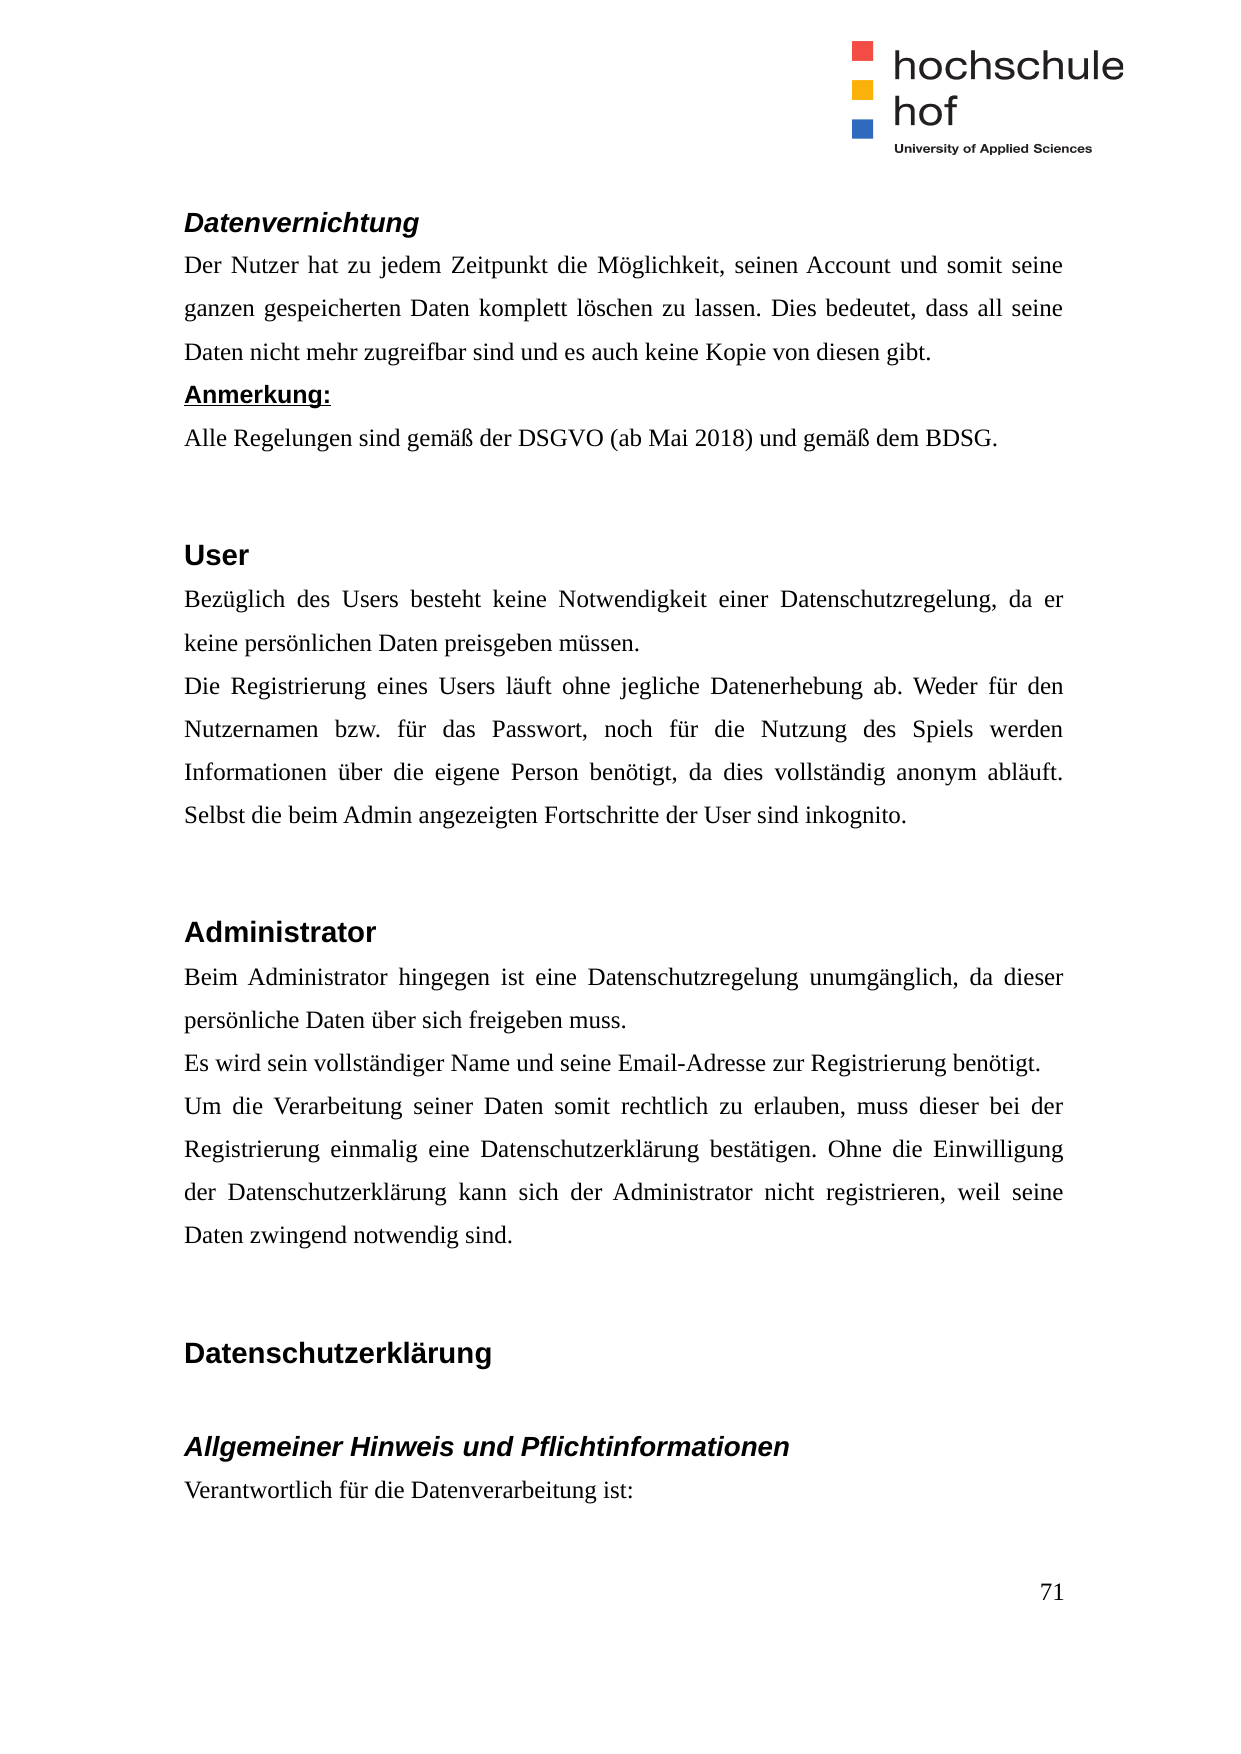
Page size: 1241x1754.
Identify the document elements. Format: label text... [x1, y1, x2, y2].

subtitle Administrator [184, 915, 1064, 949]
picture [852, 41, 1124, 155]
text Der Nutzer hat zu jedem Zeitpunkt die Möglichkeit, seinen Account und somit seine ganzen gespeicherten Daten komplett löschen zu lassen. Dies bedeutet, dass all seine Daten nicht mehr zugreifbar sind und es auch keine Kopie von diesen gibt. [184, 250, 1064, 365]
text Verantwortlich für die Datenverarbeitung ist: [184, 1475, 1064, 1503]
text Beim Administrator hingegen ist eine Datenschutzregelung unumgänglich, da dieser persönliche Daten über sich freigeben muss. [184, 962, 1064, 1033]
subtitle Datenschutzerklärung [184, 1336, 1064, 1369]
text Die Registrierung eines Users läuft ohne jegliche Datenerhebung ab. Weder für den Nutzernamen bzw. für das Passwort, noch für die Nutzung des Spiels werden Informationen über die eigene Person benötigt, da dies vollständig anonym abläuft. Selbst die beim Admin angezeigten Fortschritte der User sind inkognito. [184, 671, 1064, 829]
subtitle Datenvernichtung [184, 206, 1064, 238]
subtitle Allgemeiner Hinweis und Pflichtinformationen [184, 1430, 1064, 1462]
text Alle Regelungen sind gemäß der DSGVO (ab Mai 2018) und gemäß dem BDSG. [184, 423, 1064, 452]
text Anmerkung: [184, 380, 1064, 408]
text Bezüglich des Users besteht keine Notwendigkeit einer Datenschutzregelung, da er keine persönlichen Daten preisgeben müssen. [184, 584, 1064, 656]
text Um die Verarbeitung seiner Daten somit rechtlich zu erlauben, muss dieser bei der Registrierung einmalig eine Datenschutzerklärung bestätigen. Ohne die Einwilligung der Datenschutzerklärung kann sich der Administrator nicht registrieren, weil seine Daten zwingend notwendig sind. [184, 1091, 1064, 1249]
subtitle User [184, 538, 1064, 572]
text Es wird sein vollständiger Name und seine Email-Adresse zur Registrierung benötigt. [184, 1048, 1064, 1077]
